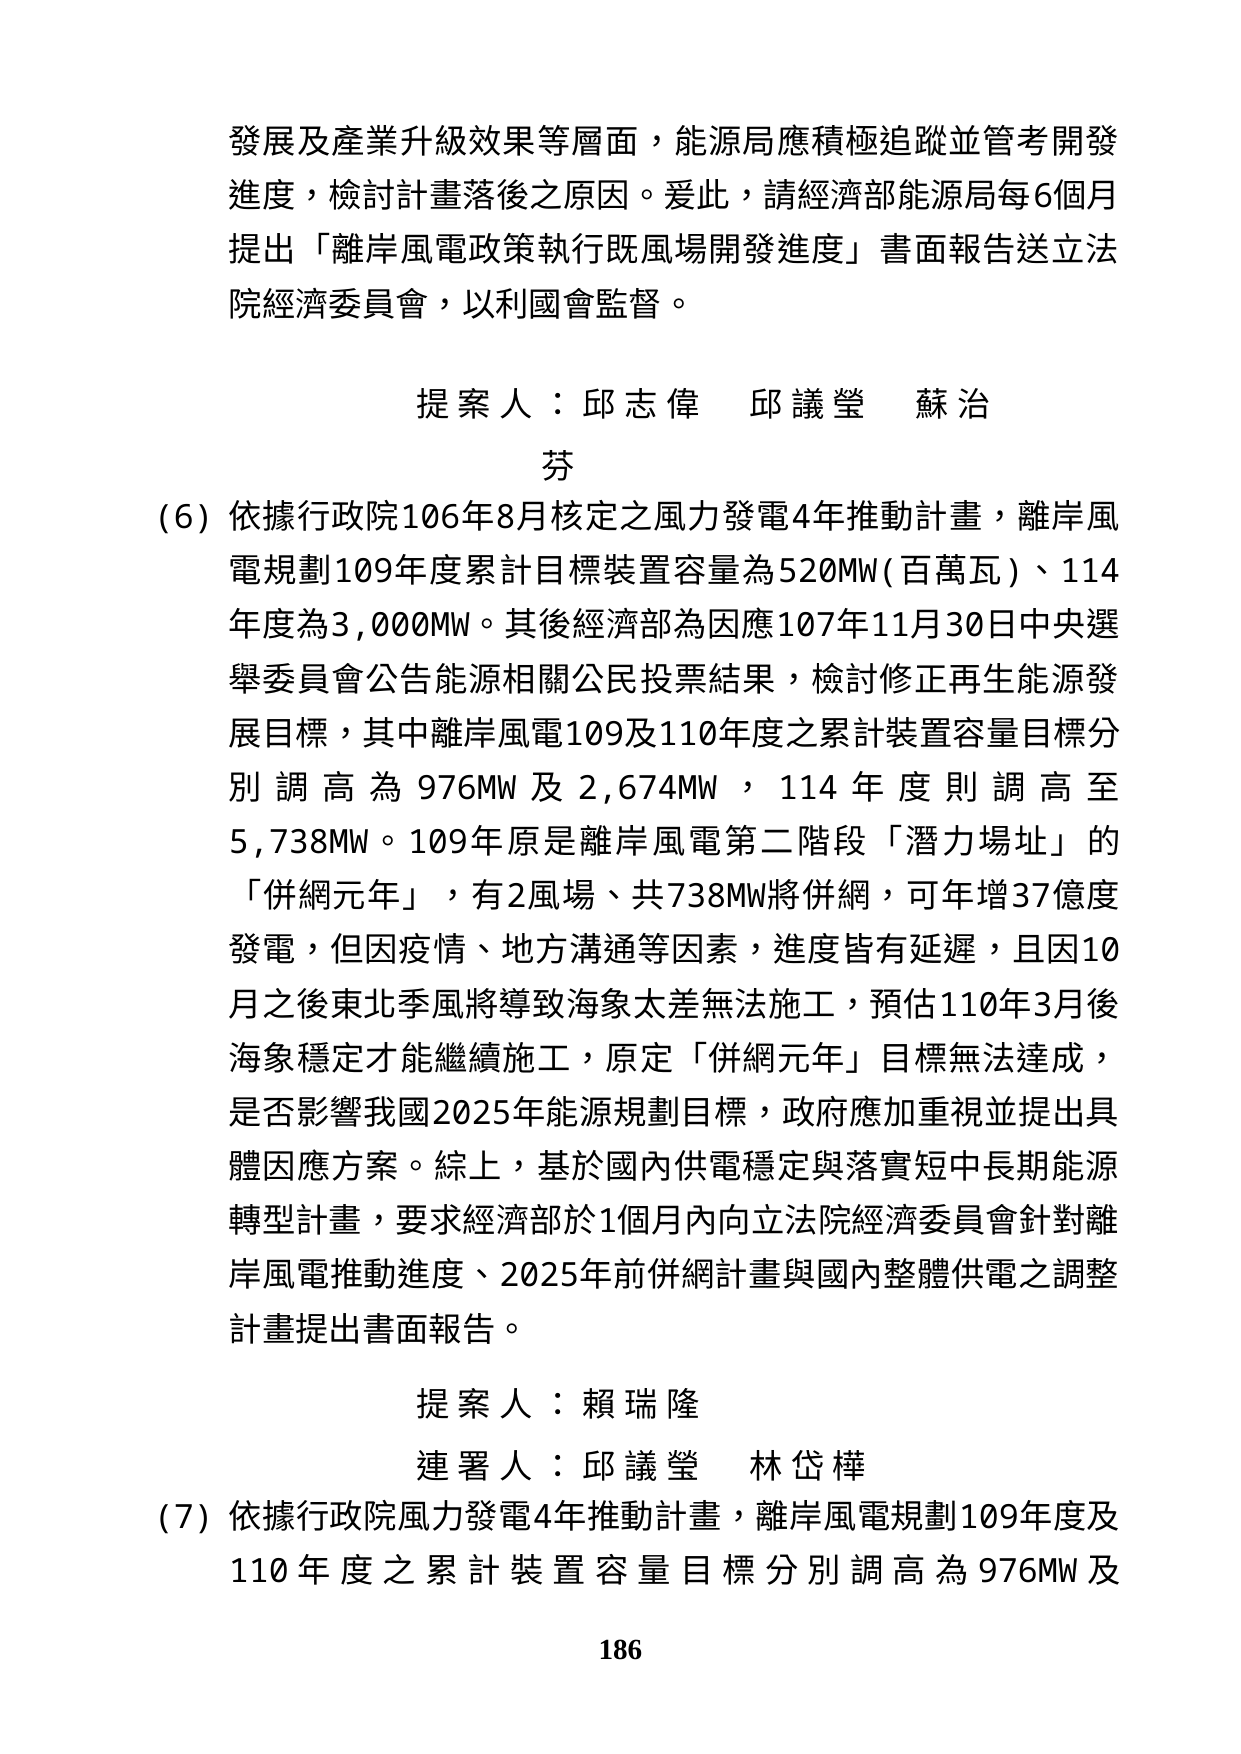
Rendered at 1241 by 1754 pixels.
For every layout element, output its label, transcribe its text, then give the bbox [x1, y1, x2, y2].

list 發展及產業升級效果等層面，能源局應積極追蹤並管考開發進度，檢討計畫落後之原因。爰此，請經濟部能源局每6個月提出「離岸風電政策執行既風場開發進度」書面報告送立法院經濟委員會，以利國會監督。 [153, 110, 1120, 327]
list 依據行政院106年8月核定之風力發電4年推動計畫，離岸風電規劃109年度累計目標裝置容量為520MW(百萬瓦)、114年度為3,000MW。其後經濟部為因應107年11月30日中央選舉委員會公告能源相關公民投票結果，檢討修正再生能源發展目標，其中離岸風電109及110年度之累計裝置容量目標分別調高為976MW及2,674MW，114年度則調高至5,738MW。109年原是離岸風電第二階段「潛力場址」的「併網元年」，有2風場、共738MW將併網，可年增37億度發電，但因疫情、地方溝通等因素，進度皆有延遲，且因10月之後東北季風將導致海象太差無法施工，預估110年3月後海象穩定才能繼續施工，原定「併網元年」目標無法達成，是否影響我國2025年能源規劃目標，政府應加重視並提出具體因應方案。綜上，基於國內供電穩定與落實短中長期能源轉型計畫，要求經濟部於1個月內向立法院經濟委員會針對離岸風電推動進度、2025年前併網計畫與國內整體供電之調整計畫提出書面報告。 [153, 485, 1120, 1352]
text 提案人：邱志偉 邱議瑩 蘇治芬 [398, 360, 1016, 485]
text 提案人：賴瑞隆 [398, 1360, 1016, 1423]
list 依據行政院風力發電4年推動計畫，離岸風電規劃109年度及110年度之累計裝置容量目標分別調高為976MW及 [153, 1485, 1120, 1593]
text 連署人：邱議瑩 林岱樺 [398, 1423, 1016, 1485]
